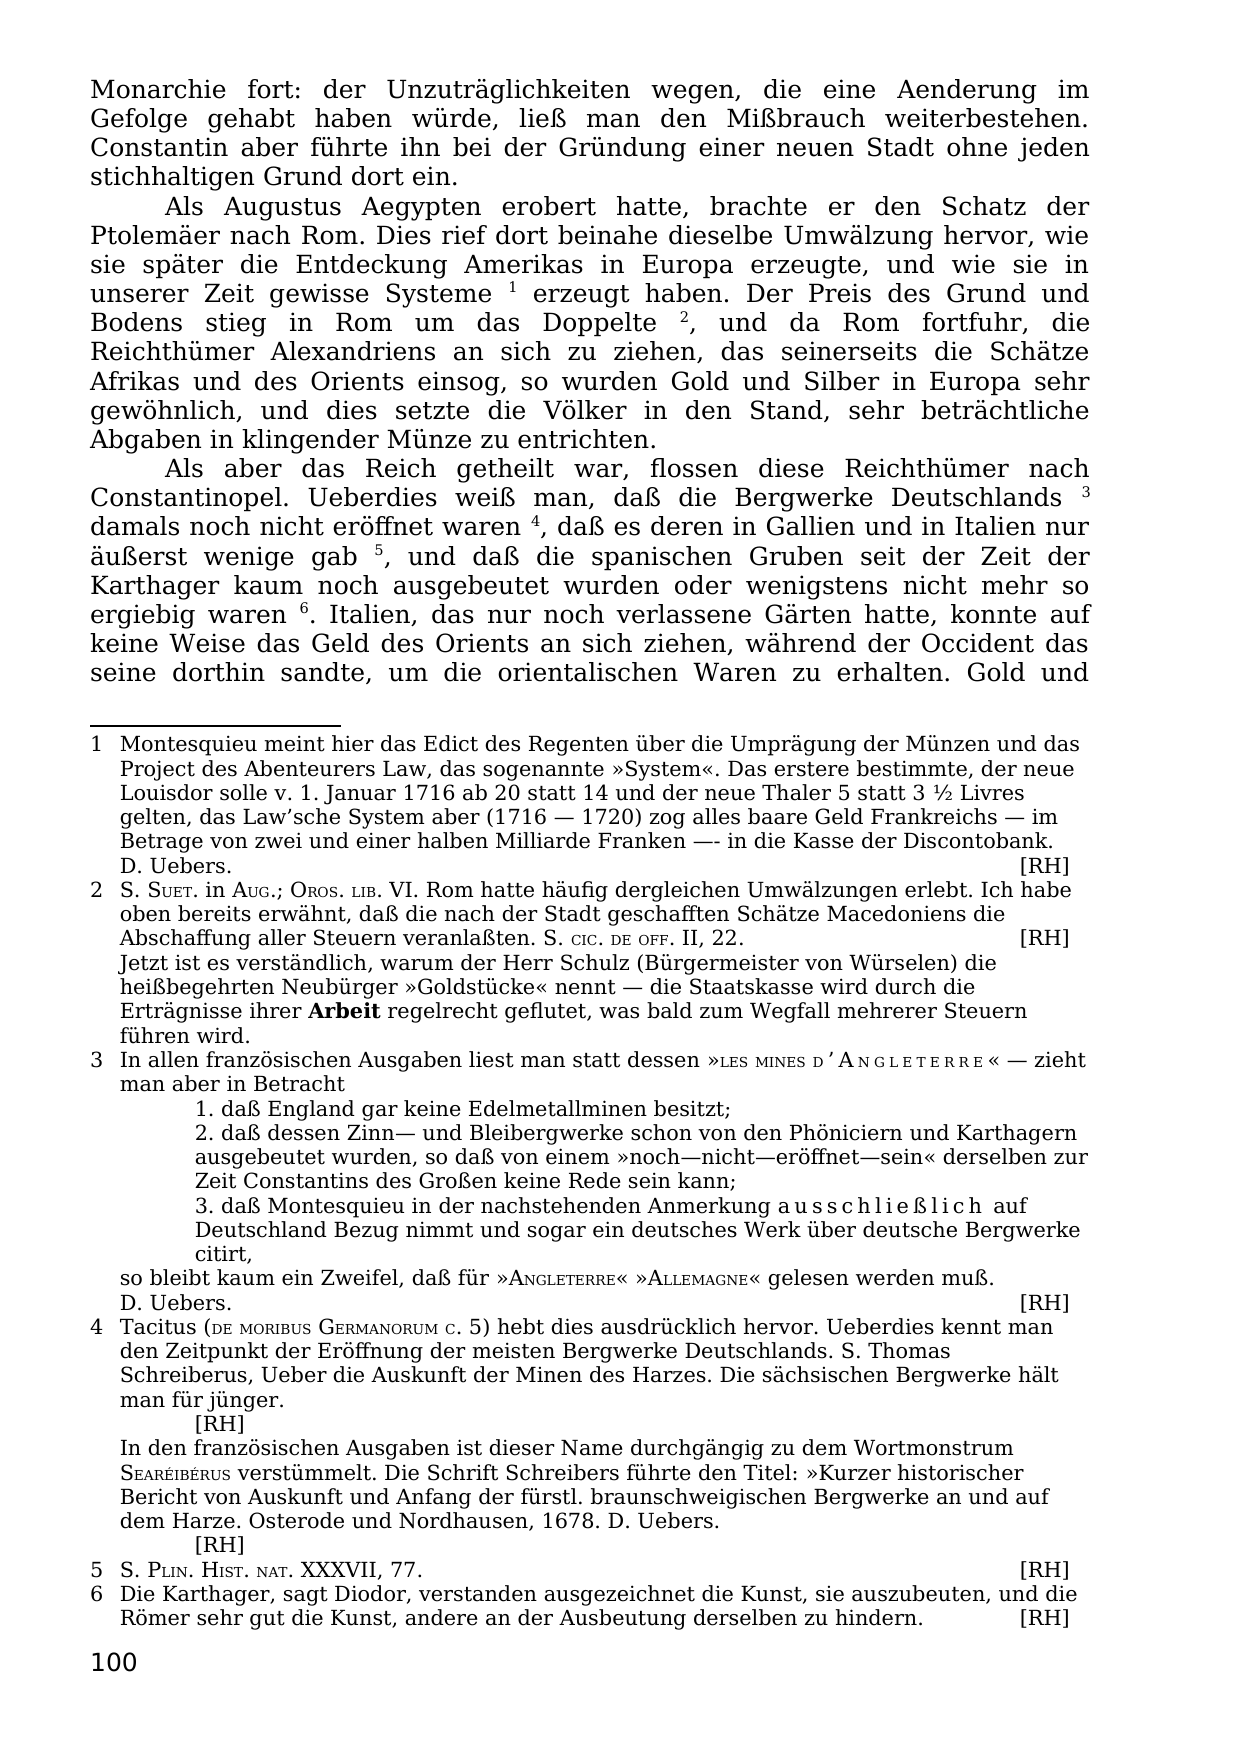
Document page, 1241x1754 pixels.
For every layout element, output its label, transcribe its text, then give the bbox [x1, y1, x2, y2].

text In allen französischen Ausgaben liest man statt dessen »les mines d’Angleterre« — zieht man aber in Betracht [90, 1048, 1091, 1097]
text 3. daß Montesquieu in der nachstehenden Anmerkung ausschließlich auf Deutschland Bezug nimmt und sogar ein deutsches Werk über deutsche Bergwerke citirt, [90, 1194, 1091, 1266]
text Die Karthager, sagt Diodor, verstanden ausgezeichnet die Kunst, sie auszubeuten, und die Römer sehr gut die Kunst, andere an der Ausbeutung derselben zu hindern. [RH] [90, 1582, 1091, 1631]
text In den französischen Ausgaben ist dieser Name durchgängig zu dem Wortmonstrum Searéibérus verstümmelt. Die Schrift Schreibers führte den Titel: »Kurzer historischer Bericht von Auskunft und Anfang der fürstl. braunschweigischen Bergwerke an und auf dem Harze. Osterode und Nordhausen, 1678. D. Uebers. [RH] [90, 1436, 1091, 1558]
text D. Uebers. [RH] [90, 854, 1091, 878]
text 1. daß England gar keine Edelmetallminen besitzt; [90, 1097, 1091, 1121]
text Jetzt ist es verständlich, warum der Herr Schulz (Bürgermeister von Würselen) die heißbegehrten Neubürger »Goldstücke« nennt — die Staatskasse wird durch die Erträgnisse ihrer Arbeit regelrecht geflutet, was bald zum Wegfall mehrerer Steuern führen wird. [90, 951, 1091, 1048]
text D. Uebers. [RH] [90, 1291, 1091, 1315]
text S. Plin. Hist. nat. XXXVII, 77. [RH] [90, 1558, 1091, 1582]
text Als aber das Reich getheilt war, flossen diese Reichthümer nach Constantinopel. Ueberdies weiß man, daß die Bergwerke Deutschlands damals noch nicht eröffnet waren , daß es deren in Gallien und in Italien nur äußerst wenige gab , und daß die spanischen Gruben seit der Zeit der Karthager kaum noch ausgebeutet wurden oder wenigstens nicht mehr so ergiebig waren . Italien, das nur noch verlassene Gärten hatte, konnte auf keine Weise das Geld des Orients an sich ziehen, während der Occident das seine dorthin sandte, um die orientalischen Waren zu erhalten. Gold und [90, 454, 1091, 687]
text 2. daß dessen Zinn— und Bleibergwerke schon von den Phöniciern und Karthagern ausgebeutet wurden, so daß von einem »noch—nicht—eröffnet—sein« derselben zur Zeit Constantins des Großen keine Rede sein kann; [90, 1121, 1091, 1194]
text so bleibt kaum ein Zweifel, daß für »Angleterre« »Allemagne« gelesen werden muß. [90, 1266, 1091, 1291]
text Monarchie fort: der Unzuträglichkeiten wegen, die eine Aenderung im Gefolge gehabt haben würde, ließ man den Mißbrauch weiterbestehen. Constantin aber führte ihn bei der Gründung einer neuen Stadt ohne jeden stichhaltigen Grund dort ein. [90, 75, 1091, 192]
text Als Augustus Aegypten erobert hatte, brachte er den Schatz der Ptolemäer nach Rom. Dies rief dort beinahe dieselbe Umwälzung hervor, wie sie später die Entdeckung Amerikas in Europa erzeugte, und wie sie in unserer Zeit gewisse Systeme erzeugt haben. Der Preis des Grund und Bodens stieg in Rom um das Doppelte , und da Rom fortfuhr, die Reichthümer Alexandriens an sich zu ziehen, das seinerseits die Schätze Afrikas und des Orients einsog, so wurden Gold und Silber in Europa sehr gewöhnlich, und dies setzte die Völker in den Stand, sehr beträchtliche Abgaben in klingender Münze zu entrichten. [90, 192, 1091, 454]
text Montesquieu meint hier das Edict des Regenten über die Umprägung der Münzen und das Project des Abenteurers Law, das sogenannte »System«. Das erstere bestimmte, der neue Louisdor solle v. 1. Januar 1716 ab 20 statt 14 und der neue Thaler 5 statt 3 ½ Livres gelten, das Law’sche System aber (1716 — 1720) zog alles baare Geld Frankreichs — im Betrage von zwei und einer halben Milliarde Franken —- in die Kasse der Discontobank. [90, 732, 1091, 854]
text S. Suet. in Aug.; Oros. lib. VI. Rom hatte häufig dergleichen Umwälzungen erlebt. Ich habe oben bereits erwähnt, daß die nach der Stadt geschafften Schätze Macedoniens die Abschaffung aller Steuern veranlaßten. S. cic. de off. II, 22. [RH] [90, 878, 1091, 951]
text Tacitus (de moribus Germanorum c. 5) hebt dies ausdrücklich hervor. Ueberdies kennt man den Zeitpunkt der Eröffnung der meisten Bergwerke Deutschlands. S. Thomas Schreiberus, Ueber die Auskunft der Minen des Harzes. Die sächsischen Bergwerke hält man für jünger. [RH] [90, 1315, 1091, 1436]
